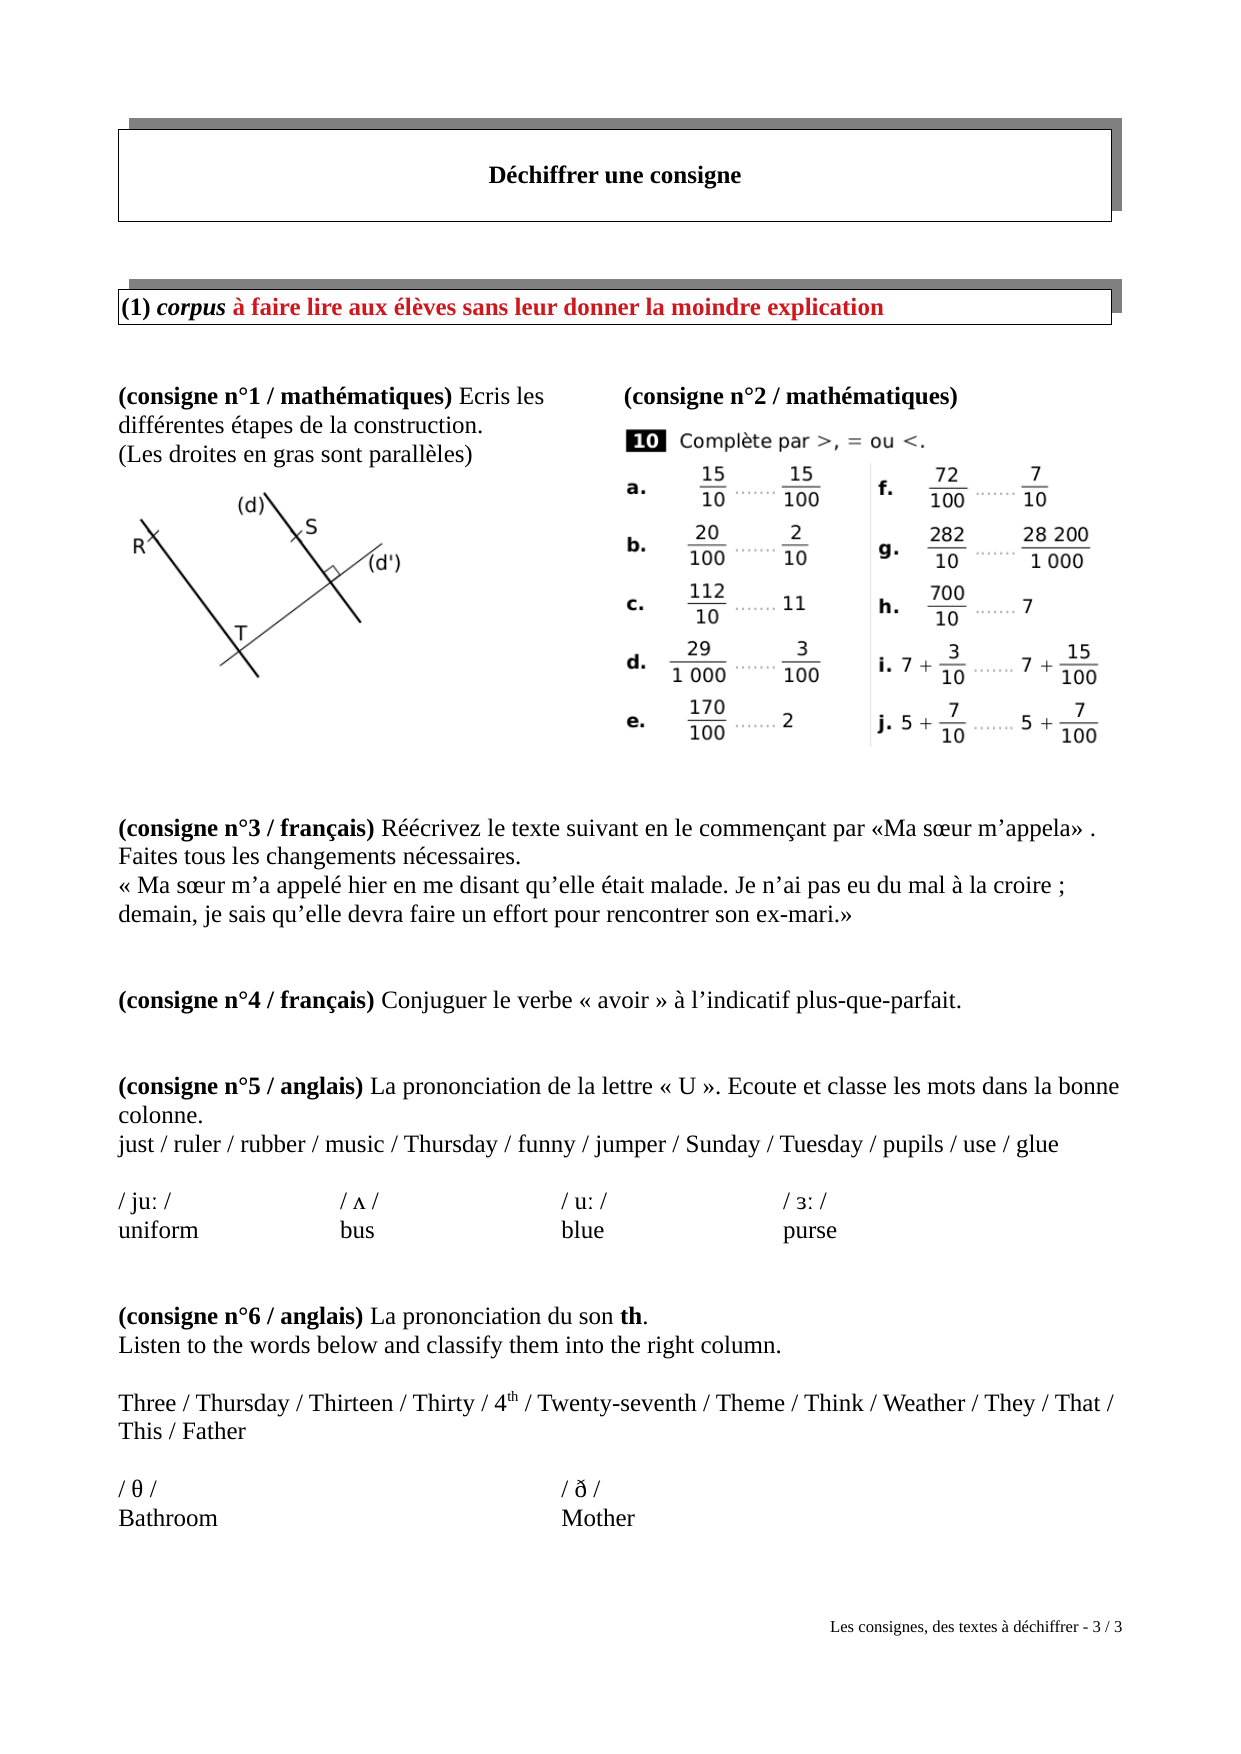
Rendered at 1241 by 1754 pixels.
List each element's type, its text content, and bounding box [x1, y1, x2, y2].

text just / ruler / rubber / music / Thursday / funny / jumper / Sunday / Tuesday / pupils / use / glue [118, 1129, 1122, 1158]
text (consigne n°4 / français) Conjuguer le verbe « avoir » à l’indicatif plus-que-parfait. [118, 985, 1122, 1014]
text Bathroom Mother [118, 1503, 1122, 1531]
picture [118, 486, 425, 697]
text (consigne n°5 / anglais) La prononciation de la lettre « U ». Ecoute et classe les mots dans la bonne colonne. [118, 1071, 1122, 1129]
text « Ma sœur m’a appelé hier en me disant qu’elle était malade. Je n’ai pas eu du mal à la croire ; demain, je sais qu’elle devra faire un effort pour rencontrer son ex-mari.» [118, 870, 1122, 928]
text uniform bus blue purse [118, 1215, 1122, 1244]
text (consigne n°6 / anglais) La prononciation du son th. [118, 1301, 1122, 1330]
text (1) corpus à faire lire aux élèves sans leur donner la moindre explication [119, 290, 1111, 324]
text Listen to the words below and classify them into the right column. [118, 1330, 1122, 1359]
text (consigne n°1 / mathématiques) Ecris les (consigne n°2 / mathématiques) [118, 381, 1122, 410]
picture [613, 421, 1119, 755]
text (consigne n°3 / français) Réécrivez le texte suivant en le commençant par «Ma sœur m’appela» . Faites tous les changements nécessaires. [118, 813, 1122, 870]
text / juː / / ʌ / / uː / / ɜː / [118, 1186, 1122, 1215]
text Déchiffrer une consigne [119, 157, 1111, 189]
text (Les droites en gras sont parallèles) [118, 439, 613, 468]
text / θ / / ð / [118, 1474, 1122, 1503]
text Three / Thursday / Thirteen / Thirty / 4th / Twenty-seventh / Theme / Think / Weather / They / That / This / Father [118, 1388, 1122, 1445]
text différentes étapes de la construction. [118, 410, 1122, 439]
